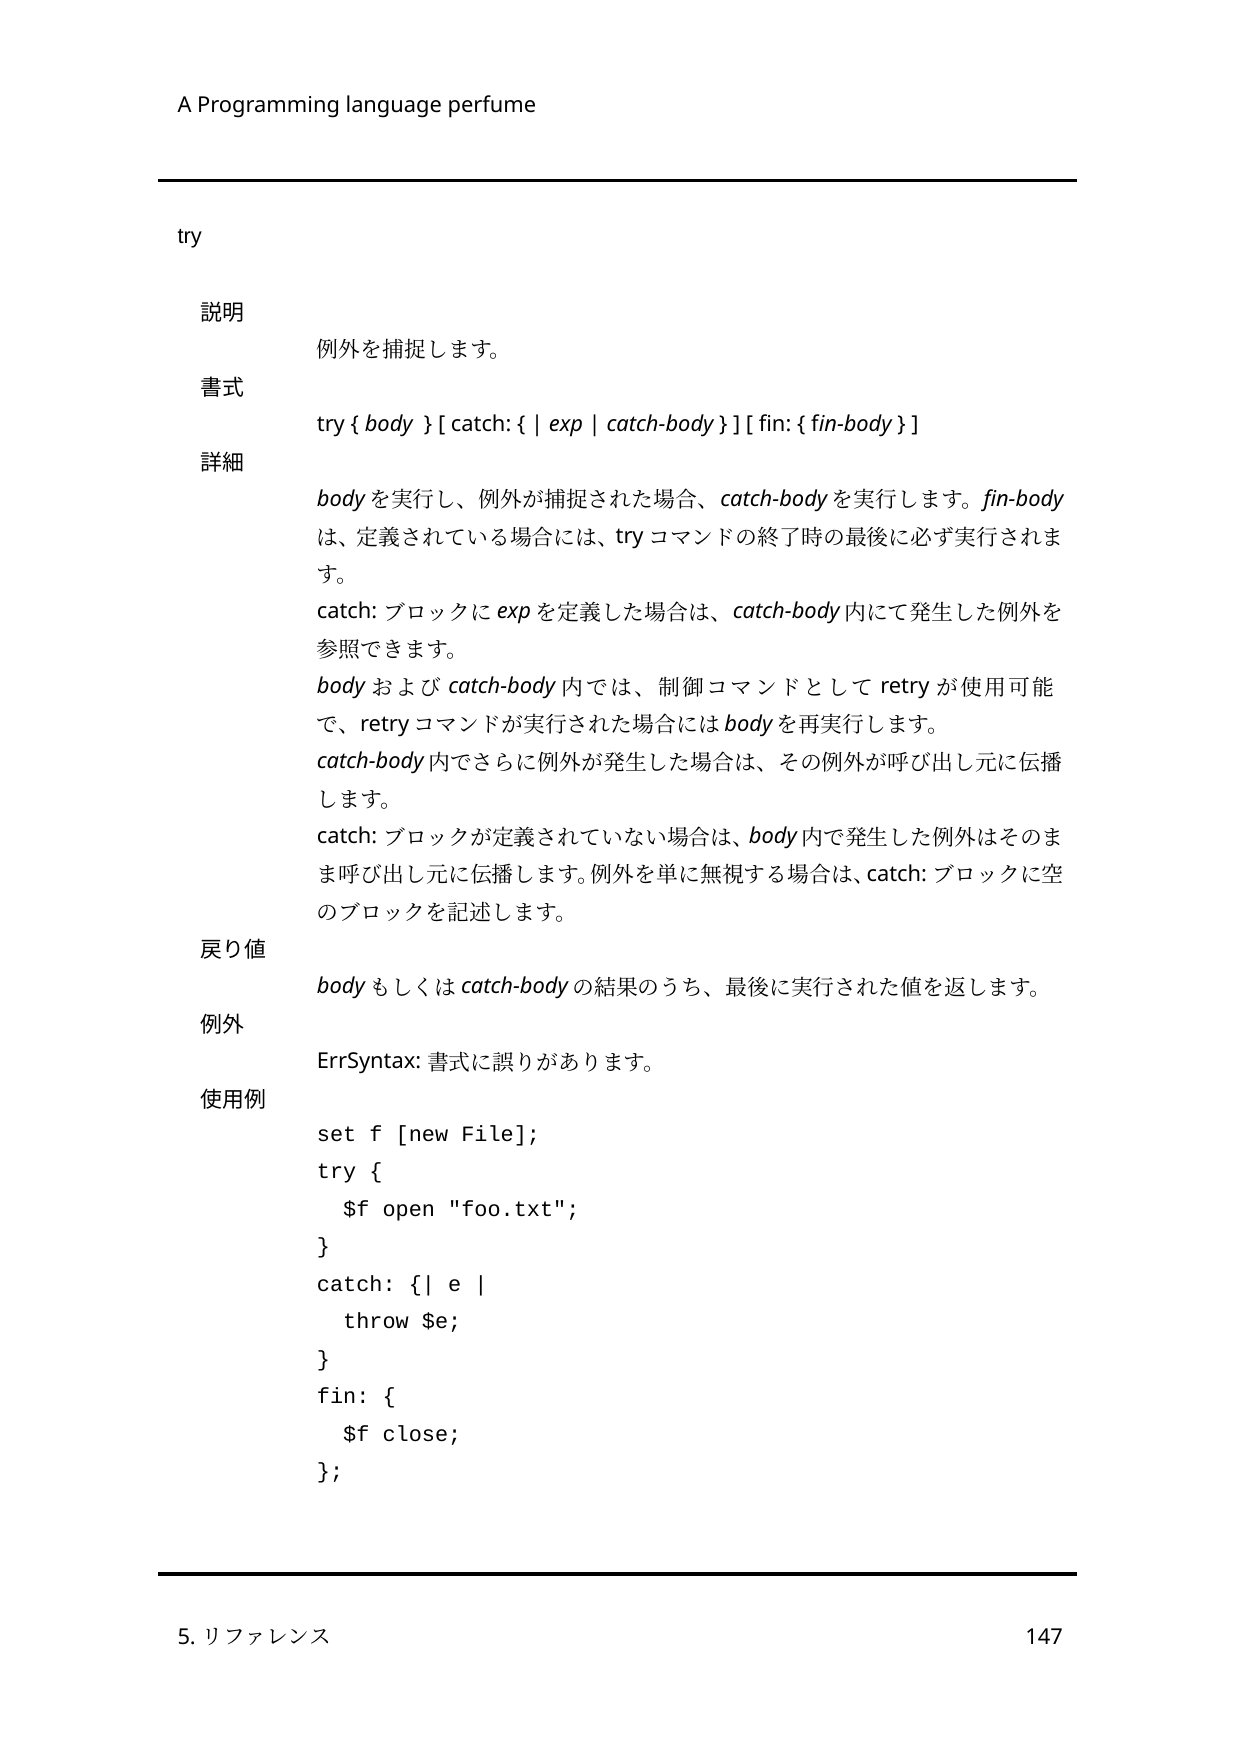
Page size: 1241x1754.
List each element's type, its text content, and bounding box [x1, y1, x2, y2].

table_cell bodyもしくはcatch-bodyの結果のうち、最後に実行された値を返します。 [317, 929, 1063, 1004]
table_cell 例外 [200, 1004, 317, 1079]
table_cell ErrSyntax: 書式に誤りがあります。 [317, 1004, 1063, 1079]
table_cell 詳細 [200, 442, 317, 929]
table_cell 使用例 [200, 1079, 317, 1492]
table_cell 書式 [200, 367, 317, 442]
table_cell 戻り値 [200, 929, 317, 1004]
table_cell set f [new File]; try { $f open "foo.txt"; } catch: {| e | throw $e; } fin: { $f close; }; [317, 1079, 1063, 1492]
subtitle try [177, 217, 1063, 254]
table_header 例外を捕捉します。 [317, 292, 1063, 367]
table_cell try { body } [ catch: { | exp | catch-body } ] [ fin: { fin-body } ] [317, 367, 1063, 442]
table_header 説明 [200, 292, 317, 367]
table_cell bodyを実行し、例外が捕捉された場合、catch-bodyを実行します。fin-bodyは、定義されている場合には、tryコマンドの終了時の最後に必ず実行されます。 catch: ブロックにexpを定義した場合は、catch-body内にて発生した例外を参照できます。 bodyおよびcatch-body内では、制御コマンドとしてretryが使用可能で、retryコマンドが実行された場合にはbodyを再実行します。 catch-body内でさらに例外が発生した場合は、その例外が呼び出し元に伝播します。 catch: ブロックが定義されていない場合は、body内で発生した例外はそのまま呼び出し元に伝播します。例外を単に無視する場合は、catch: ブロックに空のブロックを記述します。 [317, 442, 1063, 929]
